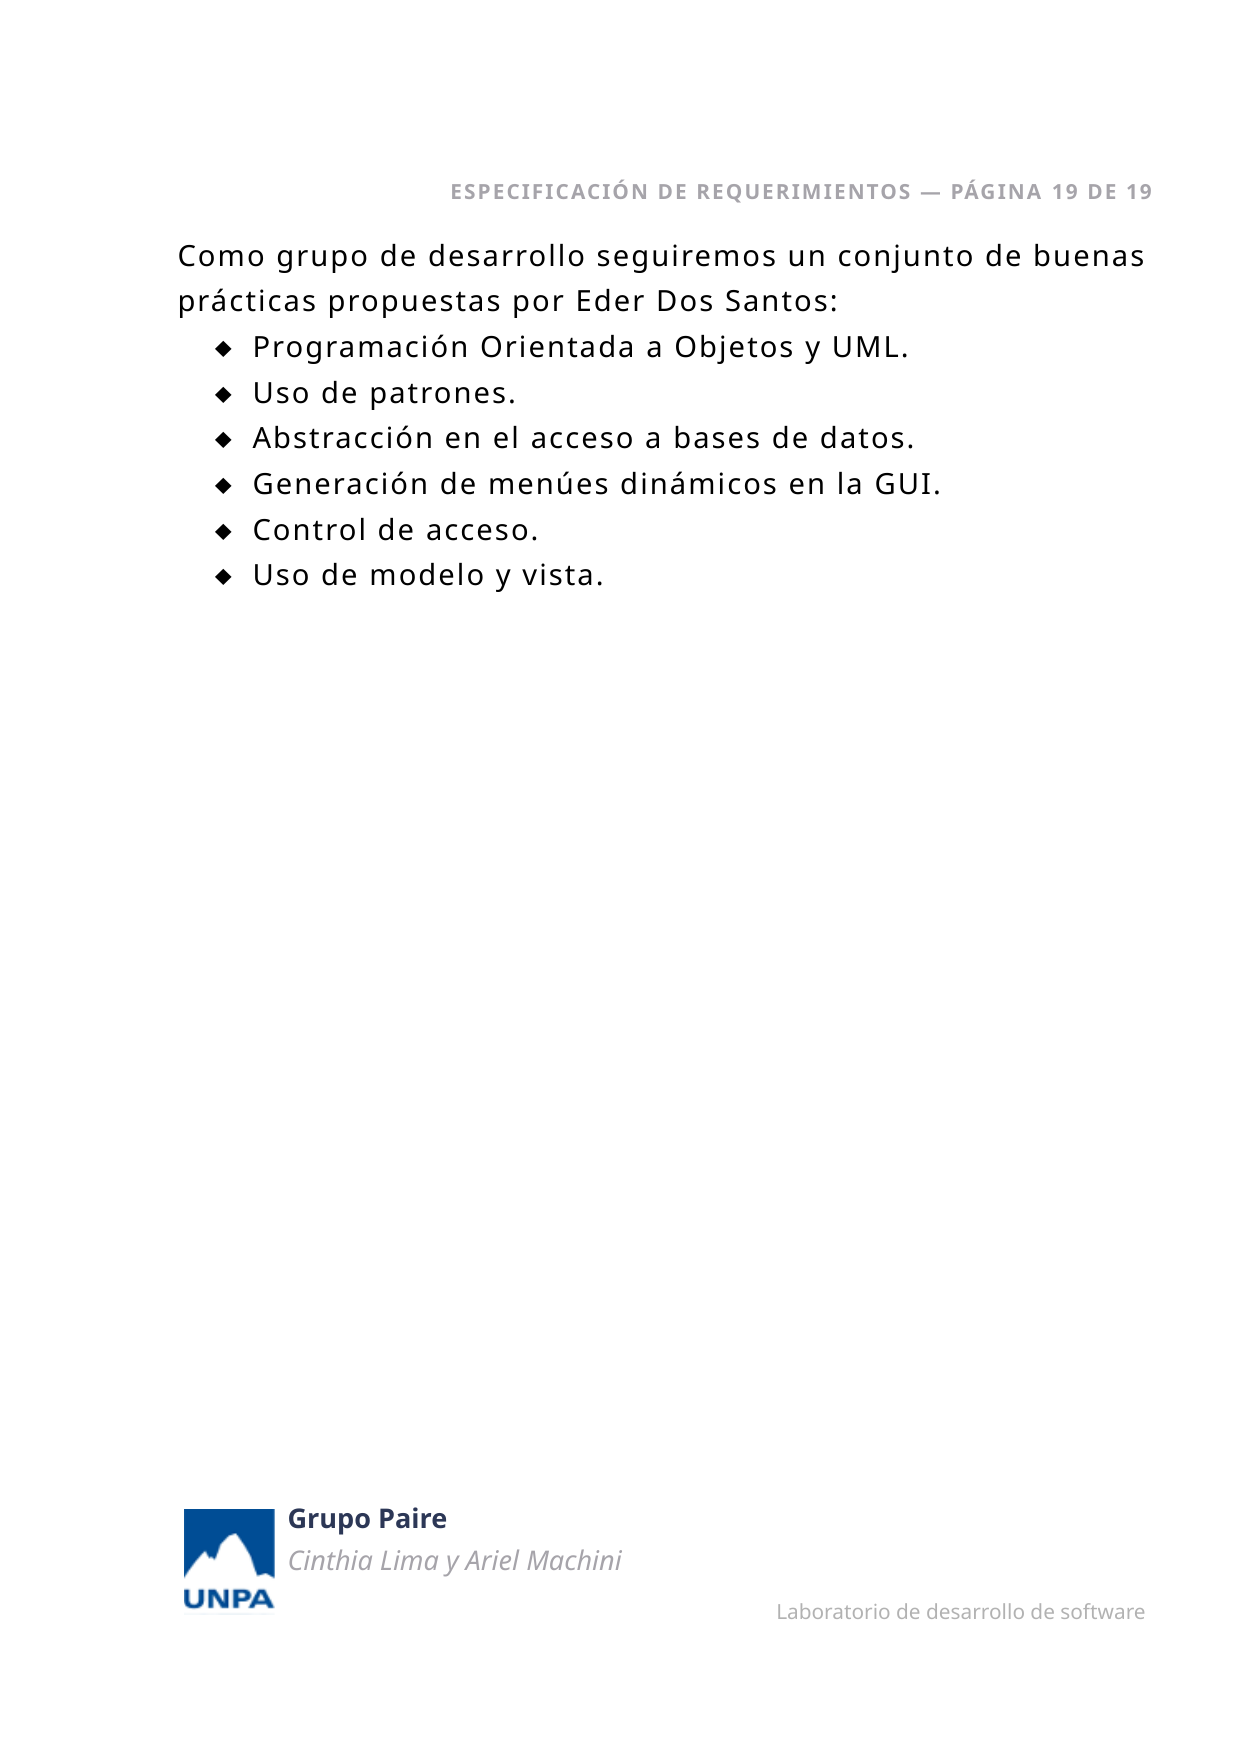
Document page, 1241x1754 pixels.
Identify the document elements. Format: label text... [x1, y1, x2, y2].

list Uso de patrones. [215, 372, 1152, 412]
list Uso de modelo y vista. [215, 554, 1152, 594]
text Como grupo de desarrollo seguiremos un conjunto de buenas prácticas propuestas por Eder Dos Santos: [177, 235, 1152, 320]
list Programación Orientada a Objetos y UML. [215, 326, 1152, 366]
list Generación de menúes dinámicos en la GUI. [215, 463, 1152, 503]
picture [184, 1509, 275, 1615]
list Control de acceso. [215, 509, 1152, 548]
list Abstracción en el acceso a bases de datos. [215, 418, 1152, 457]
